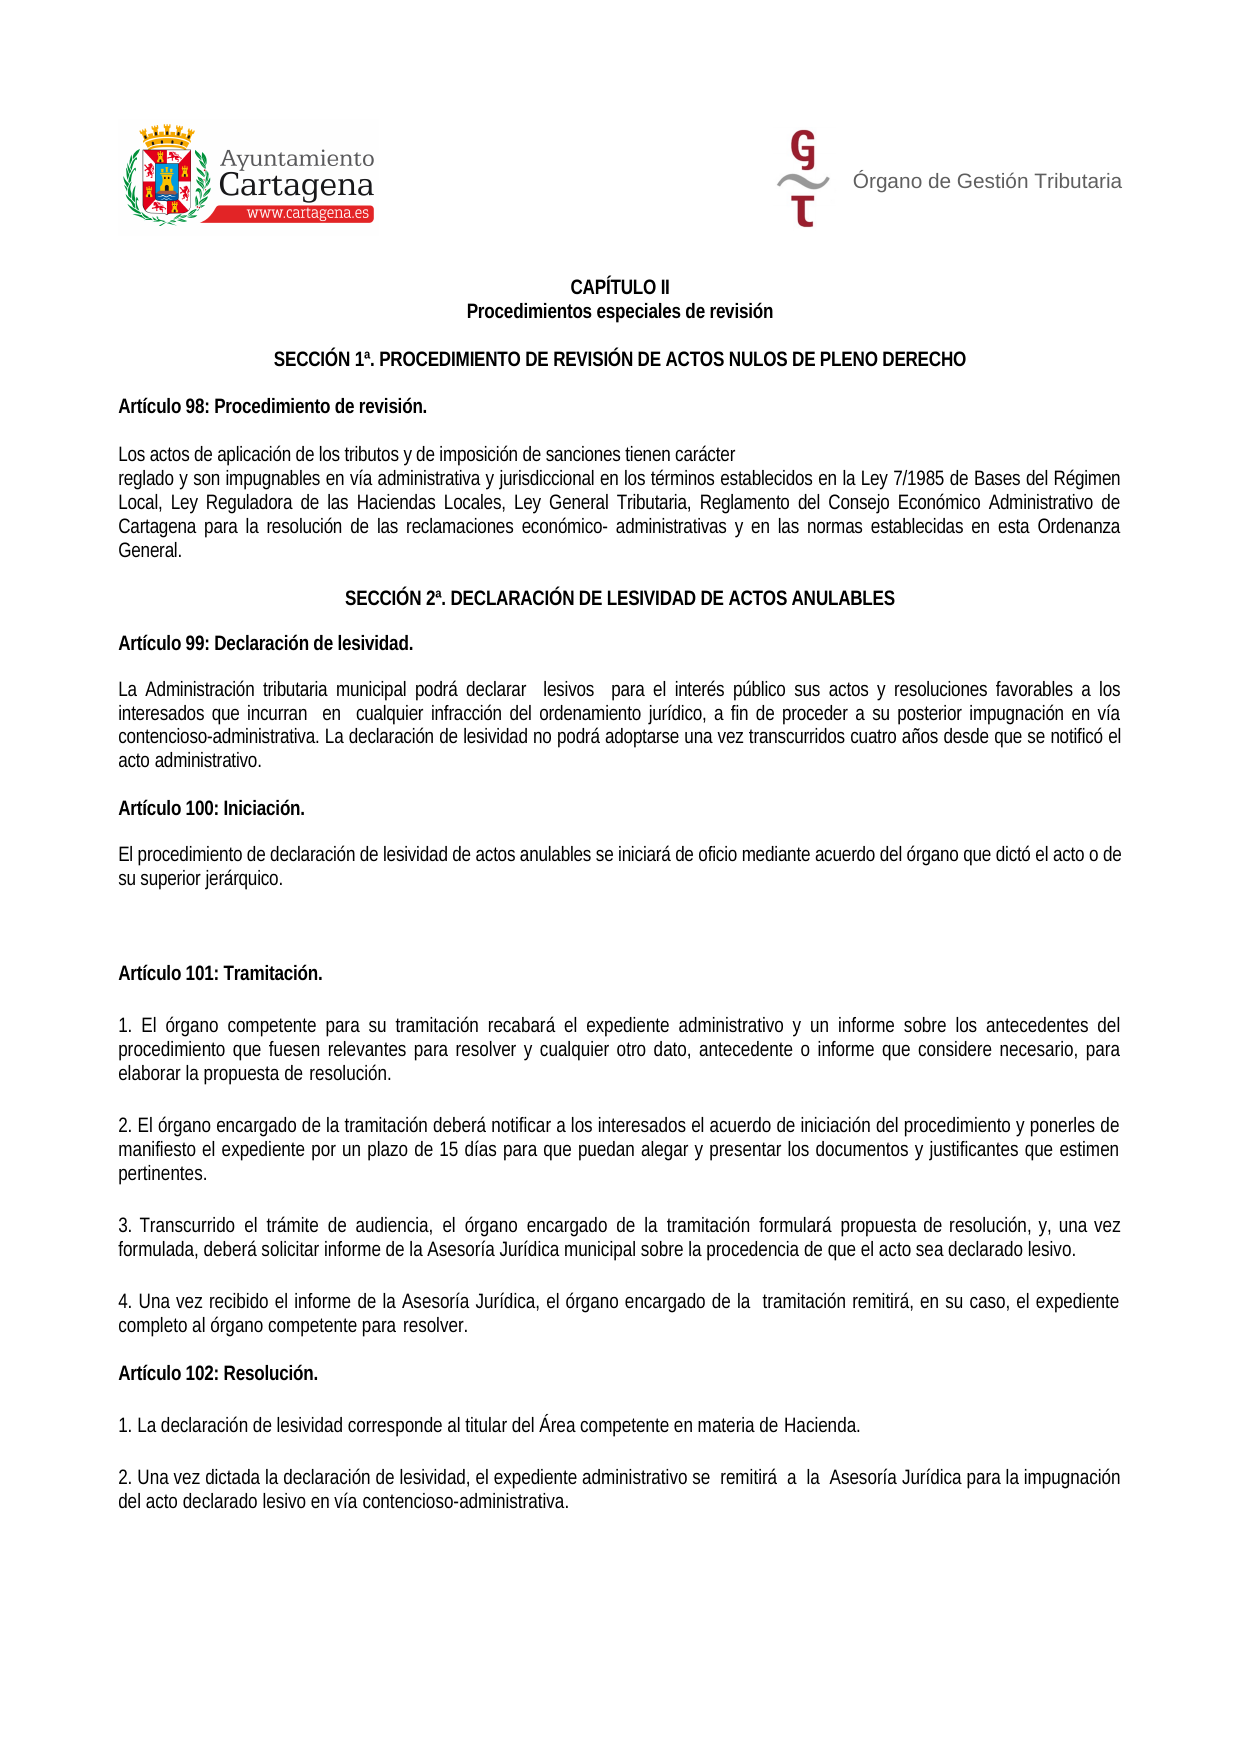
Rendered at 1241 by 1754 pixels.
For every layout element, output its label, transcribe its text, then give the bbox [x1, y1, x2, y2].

list 1. La declaración de lesividad corresponde al titular del Área competente en materia de Hacienda. [118, 1413, 1122, 1437]
text Artículo 99: Declaración de lesividad. [118, 631, 1122, 655]
text Artículo 100: Iniciación. [118, 796, 1122, 820]
text Artículo 101: Tramitación. [118, 961, 1122, 985]
text El procedimiento de declaración de lesividad de actos anulables se iniciará de oficio mediante acuerdo del órgano que dictó el acto o de su superior jerárquico. [118, 841, 1122, 889]
list 2. El órgano encargado de la tramitación deberá notificar a los interesados el acuerdo de iniciación del procedimiento y ponerles de manifiesto el expediente por un plazo de 15 días para que puedan alegar y presentar los documentos y justificantes que estimen pertinentes. [118, 1113, 1122, 1185]
text CAPÍTULO II [118, 274, 1122, 298]
picture [117, 119, 379, 236]
list 4. Una vez recibido el informe de la Asesoría Jurídica, el órgano encargado de la tramitación remitirá, en su caso, el expediente completo al órgano competente para resolver. [118, 1289, 1122, 1337]
text Artículo 98: Procedimiento de revisión. [118, 394, 1122, 418]
text SECCIÓN 1ª. PROCEDIMIENTO DE REVISIÓN DE ACTOS NULOS DE PLENO DERECHO [118, 346, 1122, 370]
text La Administración tributaria municipal podrá declarar lesivos para el interés público sus actos y resoluciones favorables a los interesados que incurran en cualquier infracción del ordenamiento jurídico, a fin de proceder a su posterior impugnación en vía contencioso-administrativa. La declaración de lesividad no podrá adoptarse una vez transcurridos cuatro años desde que se notificó el acto administrativo. [118, 676, 1122, 772]
text SECCIÓN 2ª. DECLARACIÓN DE LESIVIDAD DE ACTOS ANULABLES [118, 586, 1122, 610]
list 1. El órgano competente para su tramitación recabará el expediente administrativo y un informe sobre los antecedentes del procedimiento que fuesen relevantes para resolver y cualquier otro dato, antecedente o informe que considere necesario, para elaborar la propuesta de resolución. [118, 1013, 1122, 1085]
text Procedimientos especiales de revisión [118, 298, 1122, 322]
text Los actos de aplicación de los tributos y de imposición de sanciones tienen carácter [118, 442, 1122, 466]
list 2. Una vez dictada la declaración de lesividad, el expediente administrativo se remitirá a la Asesoría Jurídica para la impugnación del acto declarado lesivo en vía contencioso-administrativa. [118, 1465, 1122, 1513]
text Artículo 102: Resolución. [118, 1361, 1122, 1385]
list 3. Transcurrido el trámite de audiencia, el órgano encargado de la tramitación formulará propuesta de resolución, y, una vez formulada, deberá solicitar informe de la Asesoría Jurídica municipal sobre la procedencia de que el acto sea declarado lesivo. [118, 1213, 1122, 1261]
text reglado y son impugnables en vía administrativa y jurisdiccional en los términos establecidos en la Ley 7/1985 de Bases del Régimen Local, Ley Reguladora de las Haciendas Locales, Ley General Tributaria, Reglamento del Consejo Económico Administrativo de Cartagena para la resolución de las reclamaciones económico- administrativas y en las normas establecidas en esta Ordenanza General. [118, 466, 1122, 562]
